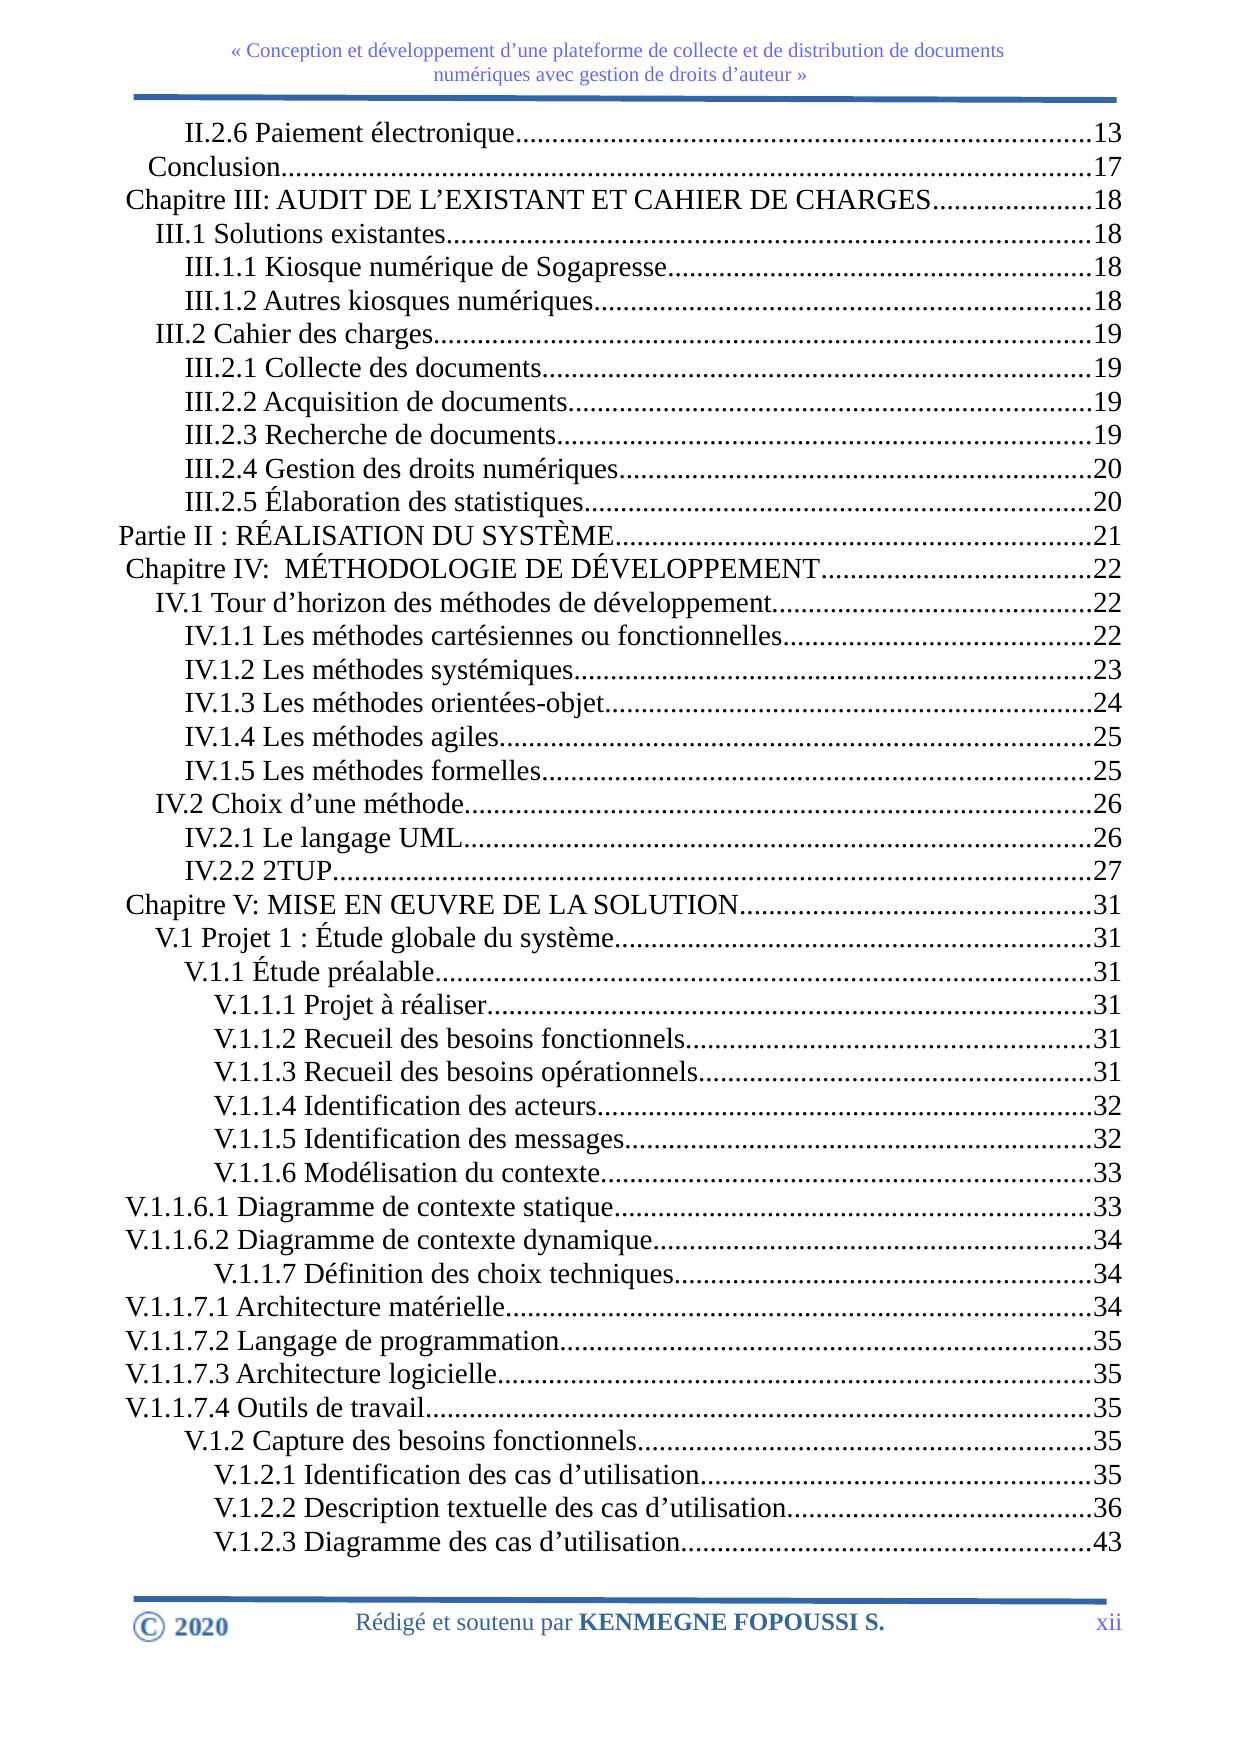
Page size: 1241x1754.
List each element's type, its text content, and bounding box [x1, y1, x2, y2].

text III.1.2 Autres kiosques numériques 18 [177, 283, 1122, 317]
text III.2.3 Recherche de documents 19 [177, 417, 1122, 451]
text Conclusion 17 [148, 149, 1122, 182]
text V.1.2.3 Diagramme des cas d’utilisation 43 [207, 1524, 1122, 1558]
text III.2.5 Élaboration des statistiques 20 [177, 484, 1122, 518]
text IV.2.1 Le langage UML 26 [177, 820, 1122, 853]
text Partie II : RÉALISATION DU SYSTÈME 21 [118, 518, 1122, 551]
text IV.2 Choix d’une méthode 26 [148, 786, 1122, 820]
text V.1.2.1 Identification des cas d’utilisation 35 [207, 1457, 1122, 1491]
text V.1.1.6.2 Diagramme de contexte dynamique 34 [118, 1222, 1122, 1256]
text V.1.2 Capture des besoins fonctionnels 35 [177, 1423, 1122, 1457]
text V.1.1.7.3 Architecture logicielle 35 [118, 1356, 1122, 1390]
text V.1.2.2 Description textuelle des cas d’utilisation 36 [207, 1491, 1122, 1524]
text III.2.1 Collecte des documents 19 [177, 350, 1122, 384]
text III.2.2 Acquisition de documents 19 [177, 384, 1122, 417]
text V.1.1.4 Identification des acteurs 32 [207, 1088, 1122, 1122]
text IV.2.2 2TUP 27 [177, 853, 1122, 887]
text IV.1 Tour d’horizon des méthodes de développement 22 [148, 585, 1122, 618]
text III.2 Cahier des charges 19 [148, 317, 1122, 350]
text III.1.1 Kiosque numérique de Sogapresse 18 [177, 249, 1122, 283]
text Chapitre V: MISE EN ŒUVRE DE LA SOLUTION 31 [118, 887, 1122, 920]
text III.2.4 Gestion des droits numériques 20 [177, 451, 1122, 484]
text V.1.1.7.1 Architecture matérielle 34 [118, 1289, 1122, 1323]
text IV.1.2 Les méthodes systémiques 23 [177, 652, 1122, 686]
text V.1.1.7 Définition des choix techniques 34 [207, 1256, 1122, 1289]
text III.1 Solutions existantes 18 [148, 216, 1122, 249]
text V.1.1.2 Recueil des besoins fonctionnels 31 [207, 1021, 1122, 1054]
text V.1.1.6 Modélisation du contexte 33 [207, 1155, 1122, 1189]
text V.1.1.7.2 Langage de programmation 35 [118, 1323, 1122, 1356]
text V.1.1.1 Projet à réaliser 31 [207, 987, 1122, 1021]
text V.1.1.6.1 Diagramme de contexte statique 33 [118, 1189, 1122, 1222]
text II.2.6 Paiement électronique 13 [177, 115, 1122, 149]
text V.1.1.3 Recueil des besoins opérationnels 31 [207, 1054, 1122, 1088]
text V.1.1 Étude préalable 31 [177, 954, 1122, 987]
picture [126, 1604, 231, 1647]
text IV.1.4 Les méthodes agiles 25 [177, 719, 1122, 753]
text V.1.1.7.4 Outils de travail 35 [118, 1390, 1122, 1423]
text V.1 Projet 1 : Étude globale du système 31 [148, 920, 1122, 954]
text V.1.1.5 Identification des messages 32 [207, 1122, 1122, 1155]
text IV.1.5 Les méthodes formelles 25 [177, 753, 1122, 786]
text Chapitre III: AUDIT DE L’EXISTANT ET CAHIER DE CHARGES 18 [118, 182, 1122, 216]
text IV.1.3 Les méthodes orientées-objet 24 [177, 686, 1122, 719]
text IV.1.1 Les méthodes cartésiennes ou fonctionnelles 22 [177, 618, 1122, 652]
text Chapitre IV: MÉTHODOLOGIE DE DÉVELOPPEMENT 22 [118, 551, 1122, 585]
